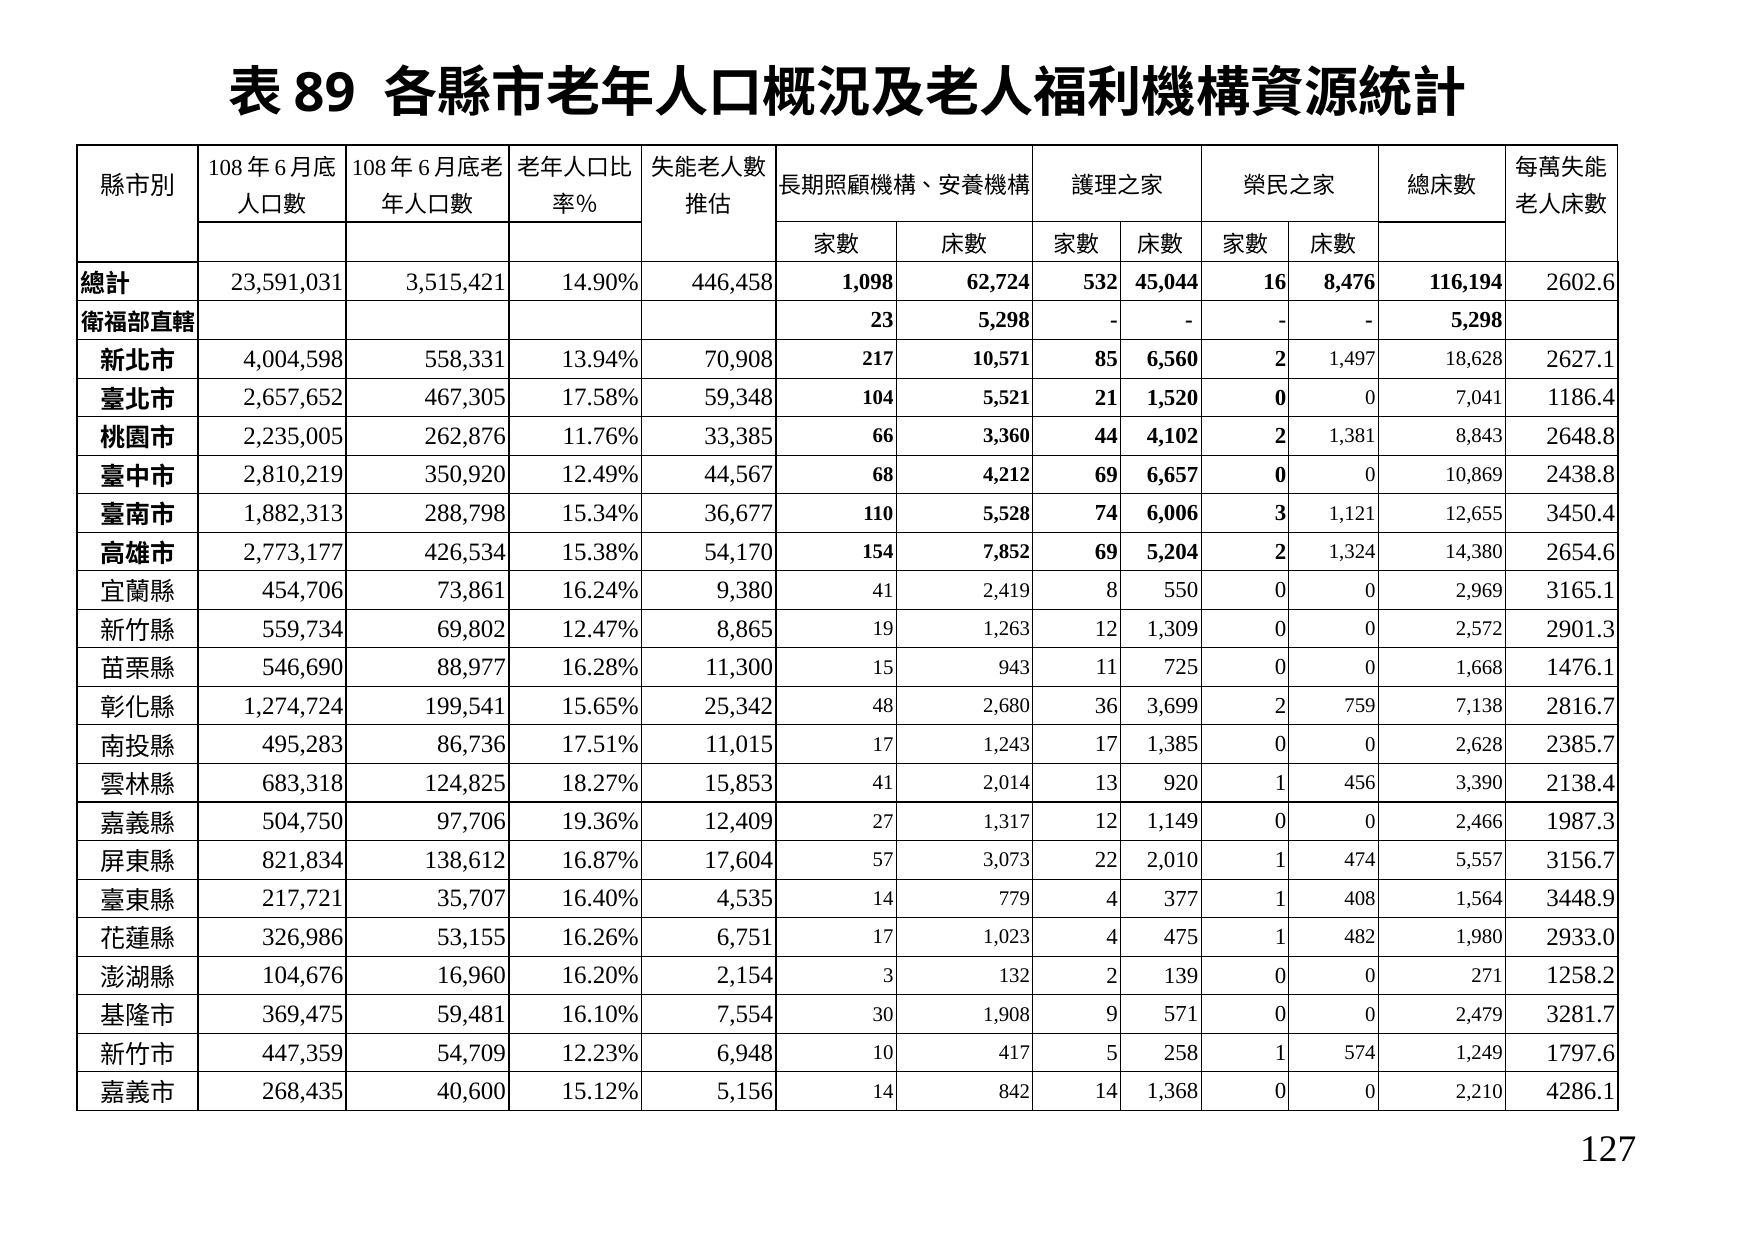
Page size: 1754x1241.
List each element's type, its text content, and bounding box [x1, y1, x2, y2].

table_cell 69 [1033, 533, 1120, 570]
table_cell 12,655 [1379, 494, 1505, 532]
table_cell [510, 301, 641, 339]
table_cell 雲林縣 [78, 764, 197, 801]
table_cell 350,920 [347, 456, 508, 493]
table_cell 4,004,598 [199, 340, 345, 377]
table_cell 550 [1121, 571, 1201, 609]
table_cell 0 [1289, 1072, 1378, 1110]
table_cell 0 [1289, 648, 1378, 686]
table_cell 2,210 [1379, 1072, 1505, 1110]
table_cell 467,305 [347, 379, 508, 416]
table_cell 桃園市 [78, 417, 197, 454]
table_cell 68 [777, 456, 896, 493]
table_cell 40,600 [347, 1072, 508, 1110]
table_cell 1 [1202, 841, 1288, 878]
table_cell 725 [1121, 648, 1201, 686]
table_cell 家數 [1033, 222, 1120, 261]
table_cell 1,668 [1379, 648, 1505, 686]
table_cell 326,986 [199, 918, 345, 956]
table_cell 69 [1033, 456, 1120, 493]
table_cell 1,149 [1121, 803, 1201, 840]
table_cell 3450.4 [1506, 494, 1617, 532]
table_cell 943 [897, 648, 1032, 686]
table_cell 苗栗縣 [78, 648, 197, 686]
table_cell 2627.1 [1506, 340, 1617, 377]
table_cell 7,554 [642, 995, 775, 1033]
table_header 縣市別 [78, 146, 197, 221]
table_cell 0 [1289, 610, 1378, 647]
table_cell 6,948 [642, 1034, 775, 1071]
table_cell 369,475 [199, 995, 345, 1033]
table_cell 1,023 [897, 918, 1032, 956]
table_cell 1987.3 [1506, 803, 1617, 840]
table_cell 總計 [78, 263, 197, 300]
table_cell 2 [1202, 687, 1288, 724]
table_cell 66 [777, 417, 896, 454]
table_cell 5,521 [897, 379, 1032, 416]
table_cell 17 [777, 918, 896, 956]
table_cell 宜蘭縣 [78, 571, 197, 609]
table_cell 5,298 [1379, 301, 1505, 339]
table_cell 3165.1 [1506, 571, 1617, 609]
table_cell 558,331 [347, 340, 508, 377]
table_cell 澎湖縣 [78, 957, 197, 994]
table_cell 5,204 [1121, 533, 1201, 570]
table_cell 臺北市 [78, 379, 197, 416]
table_cell 10 [777, 1034, 896, 1071]
table_cell 2,419 [897, 571, 1032, 609]
table_cell 0 [1202, 648, 1288, 686]
table_cell 3,360 [897, 417, 1032, 454]
table_cell 12,409 [642, 803, 775, 840]
table_cell 0 [1202, 995, 1288, 1033]
table_cell 床數 [1121, 222, 1201, 261]
table_cell 48 [777, 687, 896, 724]
table_cell 8 [1033, 571, 1120, 609]
table_cell 家數 [1202, 222, 1288, 261]
table_cell 17.51% [510, 725, 641, 763]
table_cell 7,041 [1379, 379, 1505, 416]
table_cell 2654.6 [1506, 533, 1617, 570]
table_cell 97,706 [347, 803, 508, 840]
table_cell 1,324 [1289, 533, 1378, 570]
table_cell 27 [777, 803, 896, 840]
table_cell 41 [777, 764, 896, 801]
table_cell 0 [1202, 610, 1288, 647]
table_cell 482 [1289, 918, 1378, 956]
table_cell [199, 301, 345, 339]
table_cell [1506, 301, 1617, 339]
table_cell 0 [1202, 571, 1288, 609]
table_cell 73,861 [347, 571, 508, 609]
table_header 榮民之家 [1202, 146, 1378, 221]
table_cell 22 [1033, 841, 1120, 878]
table_cell 3 [1202, 494, 1288, 532]
table_cell 19.36% [510, 803, 641, 840]
table_cell 15.12% [510, 1072, 641, 1110]
table_cell 59,481 [347, 995, 508, 1033]
table_cell 574 [1289, 1034, 1378, 1071]
table_cell 104,676 [199, 957, 345, 994]
table_cell 1 [1202, 918, 1288, 956]
table_cell 南投縣 [78, 725, 197, 763]
table_cell 41 [777, 571, 896, 609]
table_cell 14,380 [1379, 533, 1505, 570]
table_cell 11,300 [642, 648, 775, 686]
table_cell 高雄市 [78, 533, 197, 570]
table_cell 217,721 [199, 880, 345, 917]
table_cell 2,235,005 [199, 417, 345, 454]
table_cell 920 [1121, 764, 1201, 801]
table_cell 1,263 [897, 610, 1032, 647]
table_cell [1379, 223, 1505, 261]
table_cell 1186.4 [1506, 379, 1617, 416]
table_cell 5,298 [897, 301, 1032, 339]
table_cell 4,102 [1121, 417, 1201, 454]
table_cell 17 [1033, 725, 1120, 763]
table_cell 139 [1121, 957, 1201, 994]
table_cell 35,707 [347, 880, 508, 917]
table_cell 11 [1033, 648, 1120, 686]
table_cell 116,194 [1379, 262, 1505, 300]
table_cell 16.20% [510, 957, 641, 994]
table_cell 59,348 [642, 379, 775, 416]
table_cell 18,628 [1379, 340, 1505, 377]
table_cell 14 [1033, 1072, 1120, 1110]
table_cell 571 [1121, 995, 1201, 1033]
table_cell 2,969 [1379, 571, 1505, 609]
table_cell 2901.3 [1506, 610, 1617, 647]
table_cell 426,534 [347, 533, 508, 570]
table_cell 3448.9 [1506, 880, 1617, 917]
table_cell 15 [777, 648, 896, 686]
table_cell 17 [777, 725, 896, 763]
table_cell 3156.7 [1506, 841, 1617, 878]
table_cell 14 [777, 880, 896, 917]
table_cell 110 [777, 494, 896, 532]
table_cell 532 [1033, 262, 1120, 300]
table_cell 2 [1202, 417, 1288, 454]
table_cell 217 [777, 340, 896, 377]
table_cell 0 [1289, 725, 1378, 763]
table_cell 25,342 [642, 687, 775, 724]
table_cell 2,466 [1379, 803, 1505, 840]
table_cell 2385.7 [1506, 725, 1617, 763]
table_cell 嘉義市 [78, 1072, 197, 1110]
table_cell 54,709 [347, 1034, 508, 1071]
table_cell 1,121 [1289, 494, 1378, 532]
table_header 108年6月底人口數 [199, 146, 345, 221]
table_cell 屏東縣 [78, 841, 197, 878]
table_cell 16.24% [510, 571, 641, 609]
table_cell - [1289, 301, 1378, 339]
table_cell 15.38% [510, 533, 641, 570]
table_cell 199,541 [347, 687, 508, 724]
table_cell 0 [1289, 571, 1378, 609]
table_cell 268,435 [199, 1072, 345, 1110]
table_cell 2,572 [1379, 610, 1505, 647]
table_cell 5,557 [1379, 841, 1505, 878]
table_cell - [1121, 301, 1201, 339]
table_cell 44,567 [642, 456, 775, 493]
table_cell 18.27% [510, 764, 641, 801]
table_cell 12.47% [510, 610, 641, 647]
table_cell 1,249 [1379, 1034, 1505, 1071]
table_cell 0 [1202, 725, 1288, 763]
table_cell 70,908 [642, 340, 775, 377]
table_cell 7,852 [897, 533, 1032, 570]
table_cell [347, 301, 508, 339]
table_cell 4 [1033, 880, 1120, 917]
table_cell 9,380 [642, 571, 775, 609]
table_cell 新北市 [78, 340, 197, 377]
table_cell 2,680 [897, 687, 1032, 724]
table_cell 5,528 [897, 494, 1032, 532]
table_cell [1506, 221, 1617, 261]
table_cell 7,138 [1379, 687, 1505, 724]
table_cell [510, 223, 641, 261]
table_cell 23 [777, 301, 896, 339]
table_cell 1,520 [1121, 379, 1201, 416]
table_cell 16.40% [510, 880, 641, 917]
table_cell 1,368 [1121, 1072, 1201, 1110]
table_cell 417 [897, 1034, 1032, 1071]
table_cell 3 [777, 957, 896, 994]
table_cell 16.10% [510, 995, 641, 1033]
table_cell 2816.7 [1506, 687, 1617, 724]
table_cell 1 [1202, 1034, 1288, 1071]
table_cell 1,274,724 [199, 687, 345, 724]
table_cell 16.28% [510, 648, 641, 686]
table_cell 11.76% [510, 417, 641, 454]
table_cell 4 [1033, 918, 1120, 956]
table_cell 2648.8 [1506, 417, 1617, 454]
table_cell 446,458 [642, 262, 775, 300]
table_cell 3281.7 [1506, 995, 1617, 1033]
table_cell 759 [1289, 687, 1378, 724]
table_cell 家數 [777, 222, 896, 261]
table_cell 0 [1202, 456, 1288, 493]
table_cell 454,706 [199, 571, 345, 609]
table_cell 0 [1202, 1072, 1288, 1110]
table_cell 44 [1033, 417, 1120, 454]
table_cell 154 [777, 533, 896, 570]
table_cell 2,810,219 [199, 456, 345, 493]
table_cell 0 [1289, 379, 1378, 416]
table_cell 69,802 [347, 610, 508, 647]
table_cell 62,724 [897, 262, 1032, 300]
table_cell 嘉義縣 [78, 803, 197, 840]
table_cell 17.58% [510, 379, 641, 416]
table_cell 2 [1033, 957, 1120, 994]
table_cell 474 [1289, 841, 1378, 878]
table_cell 54,170 [642, 533, 775, 570]
table_cell 2,010 [1121, 841, 1201, 878]
table_cell 138,612 [347, 841, 508, 878]
table_cell 4286.1 [1506, 1072, 1617, 1110]
table_cell 2,479 [1379, 995, 1505, 1033]
table_cell 0 [1289, 957, 1378, 994]
table_cell 5 [1033, 1034, 1120, 1071]
table_cell [642, 221, 775, 261]
table_cell 6,751 [642, 918, 775, 956]
table_cell - [1202, 301, 1288, 339]
table_cell 2 [1202, 533, 1288, 570]
table_cell 21 [1033, 379, 1120, 416]
table_cell 258 [1121, 1034, 1201, 1071]
table_cell 1,908 [897, 995, 1032, 1033]
table_cell 0 [1202, 379, 1288, 416]
table_cell 2438.8 [1506, 456, 1617, 493]
table_cell 683,318 [199, 764, 345, 801]
table_cell [199, 223, 345, 261]
table_cell 16.87% [510, 841, 641, 878]
table_cell 13.94% [510, 340, 641, 377]
table_cell 1,882,313 [199, 494, 345, 532]
table_cell 779 [897, 880, 1032, 917]
table_cell 377 [1121, 880, 1201, 917]
table_cell 彰化縣 [78, 687, 197, 724]
table_cell 8,476 [1289, 262, 1378, 300]
table_cell 0 [1202, 957, 1288, 994]
table_cell 821,834 [199, 841, 345, 878]
table_header 長期照顧機構、安養機構 [777, 146, 1032, 221]
table_cell 9 [1033, 995, 1120, 1033]
table_cell 57 [777, 841, 896, 878]
table_cell 2,773,177 [199, 533, 345, 570]
table_cell 2933.0 [1506, 918, 1617, 956]
table_cell 2,154 [642, 957, 775, 994]
table_cell 17,604 [642, 841, 775, 878]
table_cell 0 [1289, 995, 1378, 1033]
table_cell 1,564 [1379, 880, 1505, 917]
table_cell 19 [777, 610, 896, 647]
table_cell 4,212 [897, 456, 1032, 493]
table_header 失能老人數推估 [642, 146, 775, 221]
table_cell 2,628 [1379, 725, 1505, 763]
table_cell 16,960 [347, 957, 508, 994]
table_cell 10,571 [897, 340, 1032, 377]
table_cell 衛福部直轄 [78, 301, 197, 339]
table_cell 1 [1202, 764, 1288, 801]
table_cell 新竹市 [78, 1034, 197, 1071]
table_cell 36,677 [642, 494, 775, 532]
table_cell 124,825 [347, 764, 508, 801]
table_cell 6,006 [1121, 494, 1201, 532]
table_cell 36 [1033, 687, 1120, 724]
table_cell 504,750 [199, 803, 345, 840]
table_cell 132 [897, 957, 1032, 994]
table_cell 104 [777, 379, 896, 416]
table_cell 1,243 [897, 725, 1032, 763]
table_cell 1797.6 [1506, 1034, 1617, 1071]
table_cell 0 [1202, 803, 1288, 840]
table_cell 6,560 [1121, 340, 1201, 377]
table_cell 5,156 [642, 1072, 775, 1110]
table_cell 12 [1033, 610, 1120, 647]
table_cell 花蓮縣 [78, 918, 197, 956]
table_cell 床數 [1289, 222, 1378, 261]
table_cell 2602.6 [1506, 262, 1617, 300]
table_cell 842 [897, 1072, 1032, 1110]
table_cell 12.23% [510, 1034, 641, 1071]
table_cell 456 [1289, 764, 1378, 801]
table_cell 85 [1033, 340, 1120, 377]
table_cell 3,515,421 [347, 262, 508, 300]
table_cell 1 [1202, 880, 1288, 917]
table_cell 1,385 [1121, 725, 1201, 763]
table_header 總床數 [1379, 146, 1505, 221]
table_cell 6,657 [1121, 456, 1201, 493]
table_header 老年人口比率％ [510, 146, 641, 221]
table_cell 74 [1033, 494, 1120, 532]
table_cell 15.34% [510, 494, 641, 532]
table_cell 1,381 [1289, 417, 1378, 454]
table_cell 8,865 [642, 610, 775, 647]
table_cell 3,699 [1121, 687, 1201, 724]
table_cell 1,497 [1289, 340, 1378, 377]
table_cell 33,385 [642, 417, 775, 454]
table_cell 臺南市 [78, 494, 197, 532]
table_cell 2,657,652 [199, 379, 345, 416]
table_cell 基隆市 [78, 995, 197, 1033]
table_cell 3,390 [1379, 764, 1505, 801]
table_cell 10,869 [1379, 456, 1505, 493]
table_cell 23,591,031 [199, 262, 345, 300]
table_cell 臺中市 [78, 456, 197, 493]
table_header 108年6月底老年人口數 [347, 146, 508, 221]
table_cell - [1033, 301, 1120, 339]
table_cell 408 [1289, 880, 1378, 917]
table_cell 271 [1379, 957, 1505, 994]
table_cell 495,283 [199, 725, 345, 763]
table_cell 13 [1033, 764, 1120, 801]
table_cell 86,736 [347, 725, 508, 763]
table_cell 559,734 [199, 610, 345, 647]
table_cell 1,980 [1379, 918, 1505, 956]
table_cell 新竹縣 [78, 610, 197, 647]
table_cell 2138.4 [1506, 764, 1617, 801]
table_cell 4,535 [642, 880, 775, 917]
table_cell 15,853 [642, 764, 775, 801]
table_cell 15.65% [510, 687, 641, 724]
table_cell 2 [1202, 340, 1288, 377]
table_cell 12 [1033, 803, 1120, 840]
table_header 護理之家 [1033, 146, 1201, 221]
table_cell 262,876 [347, 417, 508, 454]
table_cell [347, 223, 508, 261]
table_cell 12.49% [510, 456, 641, 493]
table_cell 288,798 [347, 494, 508, 532]
table_cell 88,977 [347, 648, 508, 686]
table_cell 53,155 [347, 918, 508, 956]
table_cell 11,015 [642, 725, 775, 763]
table_cell 16 [1202, 262, 1288, 300]
table_cell 8,843 [1379, 417, 1505, 454]
table_cell 14 [777, 1072, 896, 1110]
table_cell 1,309 [1121, 610, 1201, 647]
table_cell 2,014 [897, 764, 1032, 801]
table_cell 546,690 [199, 648, 345, 686]
table_header 每萬失能老人床數 [1506, 146, 1617, 221]
table_cell 475 [1121, 918, 1201, 956]
table_cell 447,359 [199, 1034, 345, 1071]
table_cell 0 [1289, 803, 1378, 840]
table_cell 45,044 [1121, 262, 1201, 300]
table_cell 16.26% [510, 918, 641, 956]
table_cell 床數 [897, 222, 1032, 261]
table_cell 1,317 [897, 803, 1032, 840]
table_cell 0 [1289, 456, 1378, 493]
table_cell 3,073 [897, 841, 1032, 878]
table_cell 1258.2 [1506, 957, 1617, 994]
table_cell 30 [777, 995, 896, 1033]
table_cell 臺東縣 [78, 880, 197, 917]
table_cell [642, 301, 775, 339]
table_cell 1,098 [777, 262, 896, 300]
table_cell 1476.1 [1506, 648, 1617, 686]
subtitle 表89 各縣市老年人口概況及老人福利機構資源統計 [59, 32, 1636, 144]
table_cell [78, 221, 197, 261]
table_cell 14.90% [510, 262, 641, 300]
